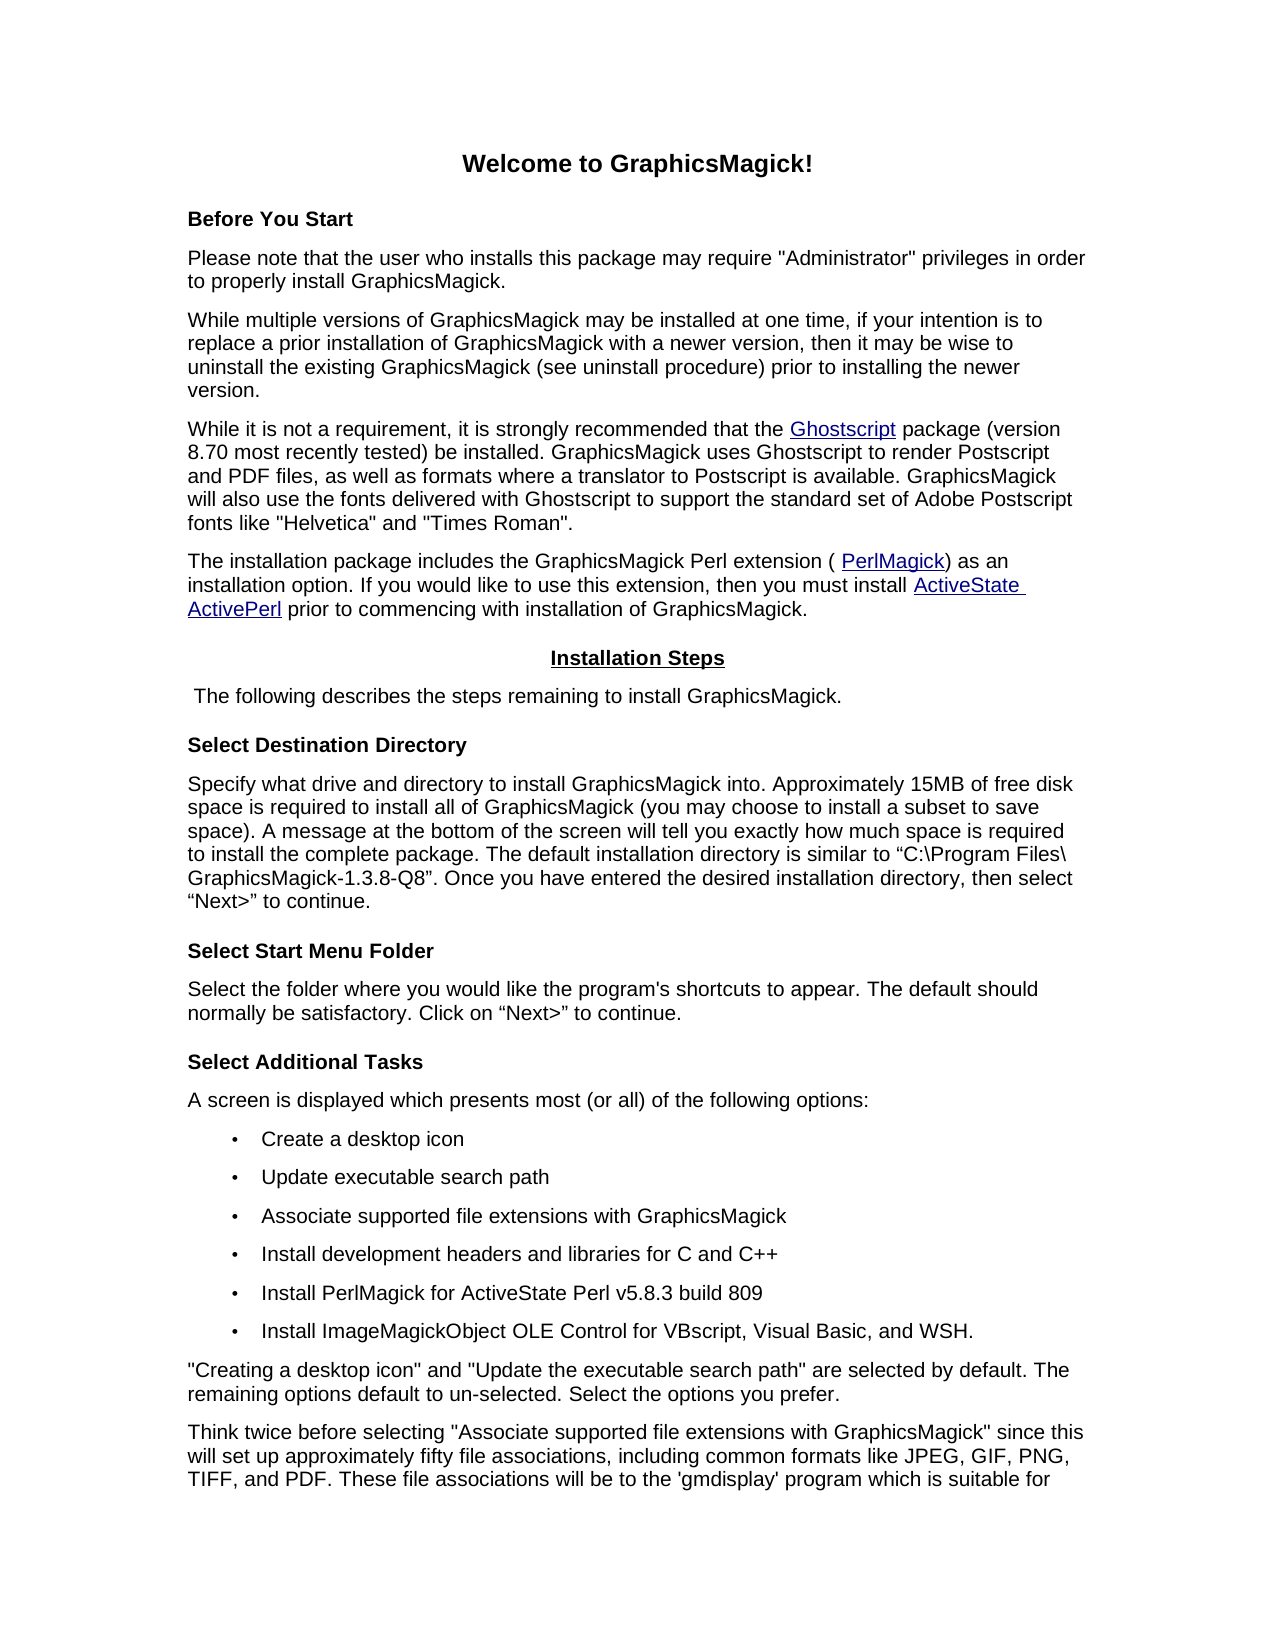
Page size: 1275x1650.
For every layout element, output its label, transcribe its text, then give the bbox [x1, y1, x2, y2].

text While multiple versions of GraphicsMagick may be installed at one time, if your intention is to replace a prior installation of GraphicsMagick with a newer version, then it may be wise to uninstall the existing GraphicsMagick (see uninstall procedure) prior to installing the newer version. [187, 308, 1087, 402]
text Specify what drive and directory to install GraphicsMagick into. Approximately 15MB of free disk space is required to install all of GraphicsMagick (you may choose to install a subset to save space). A message at the bottom of the screen will tell you exactly how much space is required to install the complete package. The default installation directory is similar to “C:\Program Files\GraphicsMagick-1.3.8-Q8”. Once you have entered the desired installation directory, then select “Next>” to continue. [187, 772, 1087, 913]
text While it is not a requirement, it is strongly recommended that the Ghostscript package (version 8.70 most recently tested) be installed. GraphicsMagick uses Ghostscript to render Postscript and PDF files, as well as formats where a translator to Postscript is available. GraphicsMagick will also use the fonts delivered with Ghostscript to support the standard set of Adobe Postscript fonts like "Helvetica" and "Times Roman". [187, 417, 1087, 535]
subtitle Welcome to GraphicsMagick! [187, 150, 1087, 178]
text Please note that the user who installs this package may require "Administrator" privileges in order to properly install GraphicsMagick. [187, 246, 1087, 293]
text "Creating a desktop icon" and "Update the executable search path" are selected by default. The remaining options default to un-selected. Select the options you prefer. [187, 1358, 1087, 1406]
list Install PerlMagick for ActiveState Perl v5.8.3 build 809 [232, 1281, 1087, 1305]
subtitle Before You Start [187, 207, 1087, 231]
subtitle Select Start Menu Folder [187, 939, 1087, 963]
list Update executable search path [232, 1166, 1087, 1189]
subtitle Select Additional Tasks [187, 1050, 1087, 1074]
text Select the folder where you would like the program's shortcuts to appear. The default should normally be satisfactory. Click on “Next>” to continue. [187, 978, 1087, 1025]
subtitle Installation Steps [187, 646, 1087, 670]
list Associate supported file extensions with GraphicsMagick [232, 1204, 1087, 1228]
subtitle Select Destination Directory [187, 734, 1087, 757]
text A screen is displayed which presents most (or all) of the following options: [187, 1089, 1087, 1112]
text The installation package includes the GraphicsMagick Perl extension ( PerlMagick) as an installation option. If you would like to use this extension, then you must install ActiveState ActivePerl prior to commencing with installation of GraphicsMagick. [187, 550, 1087, 621]
text Think twice before selecting "Associate supported file extensions with GraphicsMagick" since this will set up approximately fifty file associations, including common formats like JPEG, GIF, PNG, TIFF, and PDF. These file associations will be to the 'gmdisplay' program which is suitable for [187, 1421, 1087, 1491]
list Create a desktop icon [232, 1127, 1087, 1151]
text The following describes the steps remaining to install GraphicsMagick. [187, 685, 1087, 708]
list Install development headers and libraries for C and C++ [232, 1243, 1087, 1266]
list Install ImageMagickObject OLE Control for VBscript, Visual Basic, and WSH. [232, 1320, 1087, 1343]
